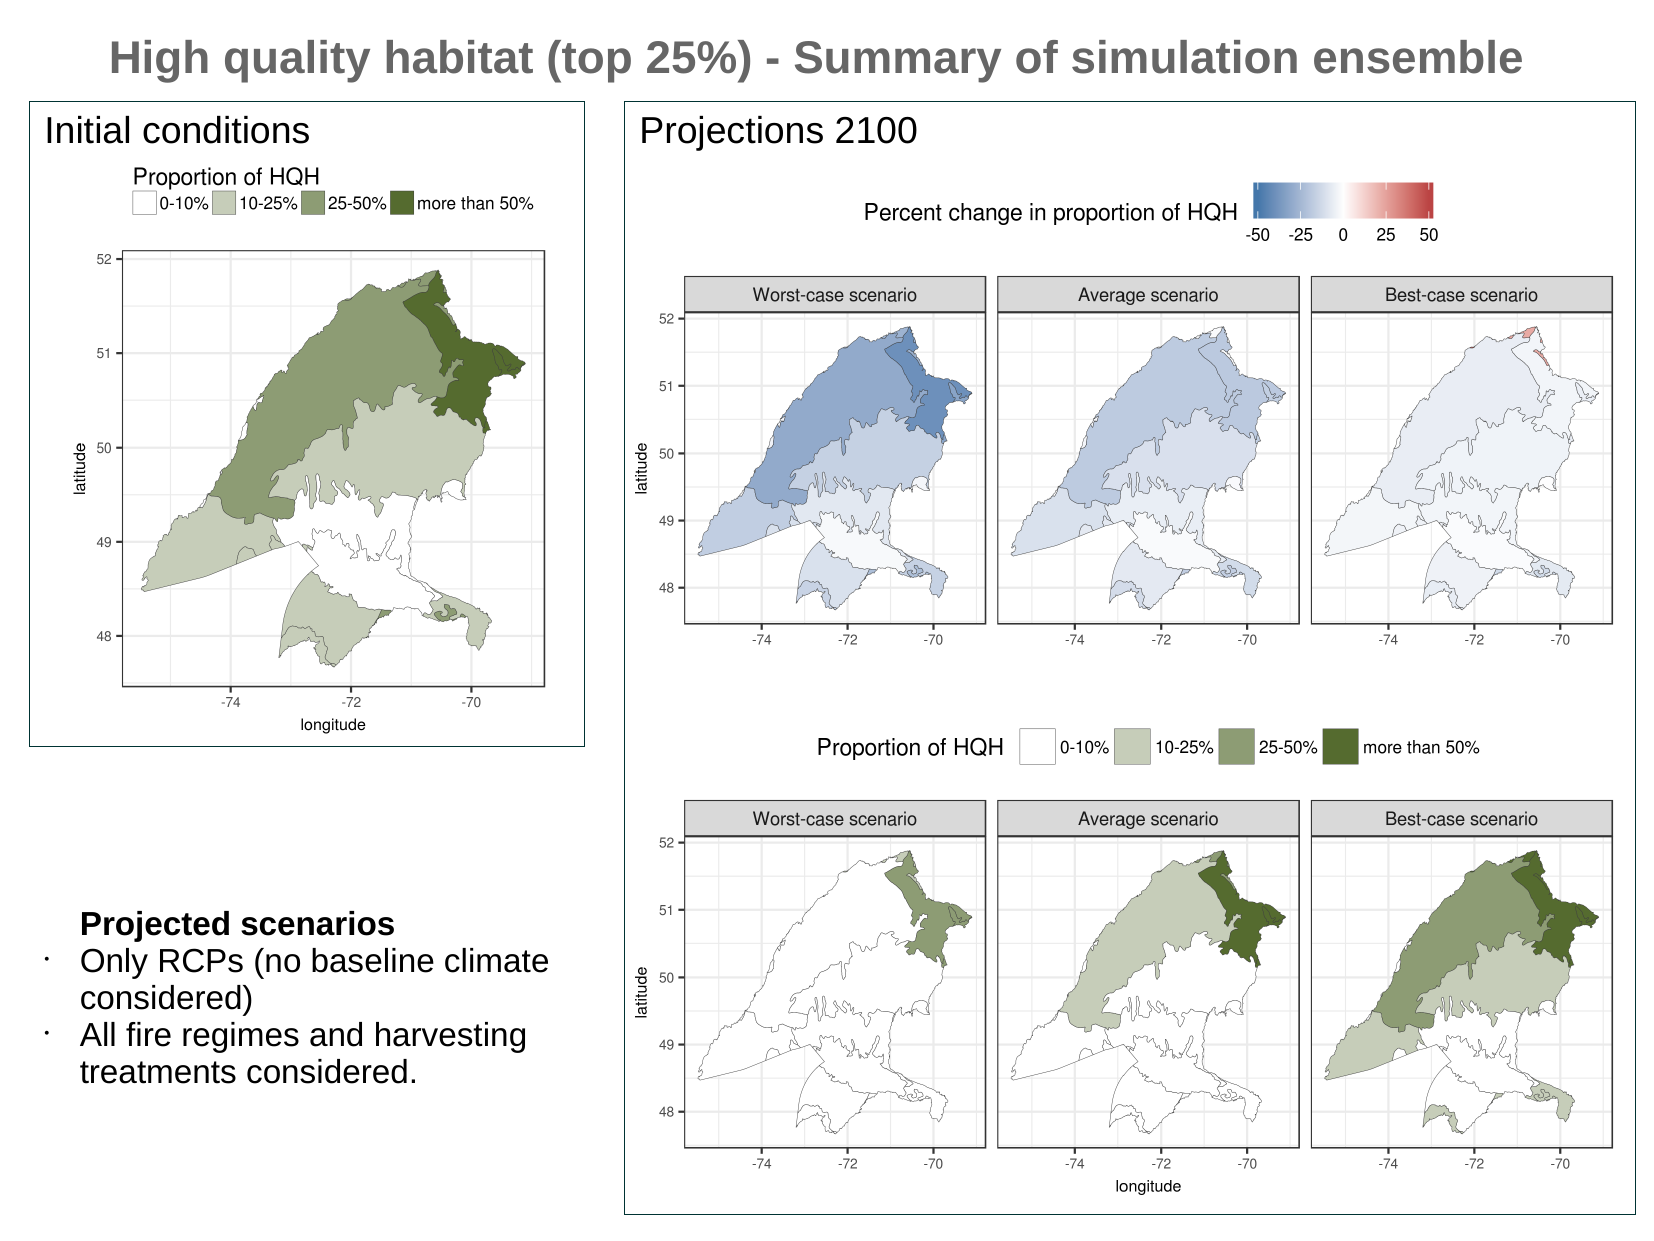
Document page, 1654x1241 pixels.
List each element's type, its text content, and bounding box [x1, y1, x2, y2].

text_box Projected scenarios Only RCPs (no baseline climate considered) All fire regimes and harvesting treatments considered. [29, 897, 591, 1100]
text_box High quality habitat (top 25%) - Summary of simulation ensemble [93, 24, 1560, 142]
text_box Projections 2100 [624, 101, 1636, 1215]
text_box Initial conditions [29, 101, 585, 747]
picture [623, 142, 1624, 1241]
